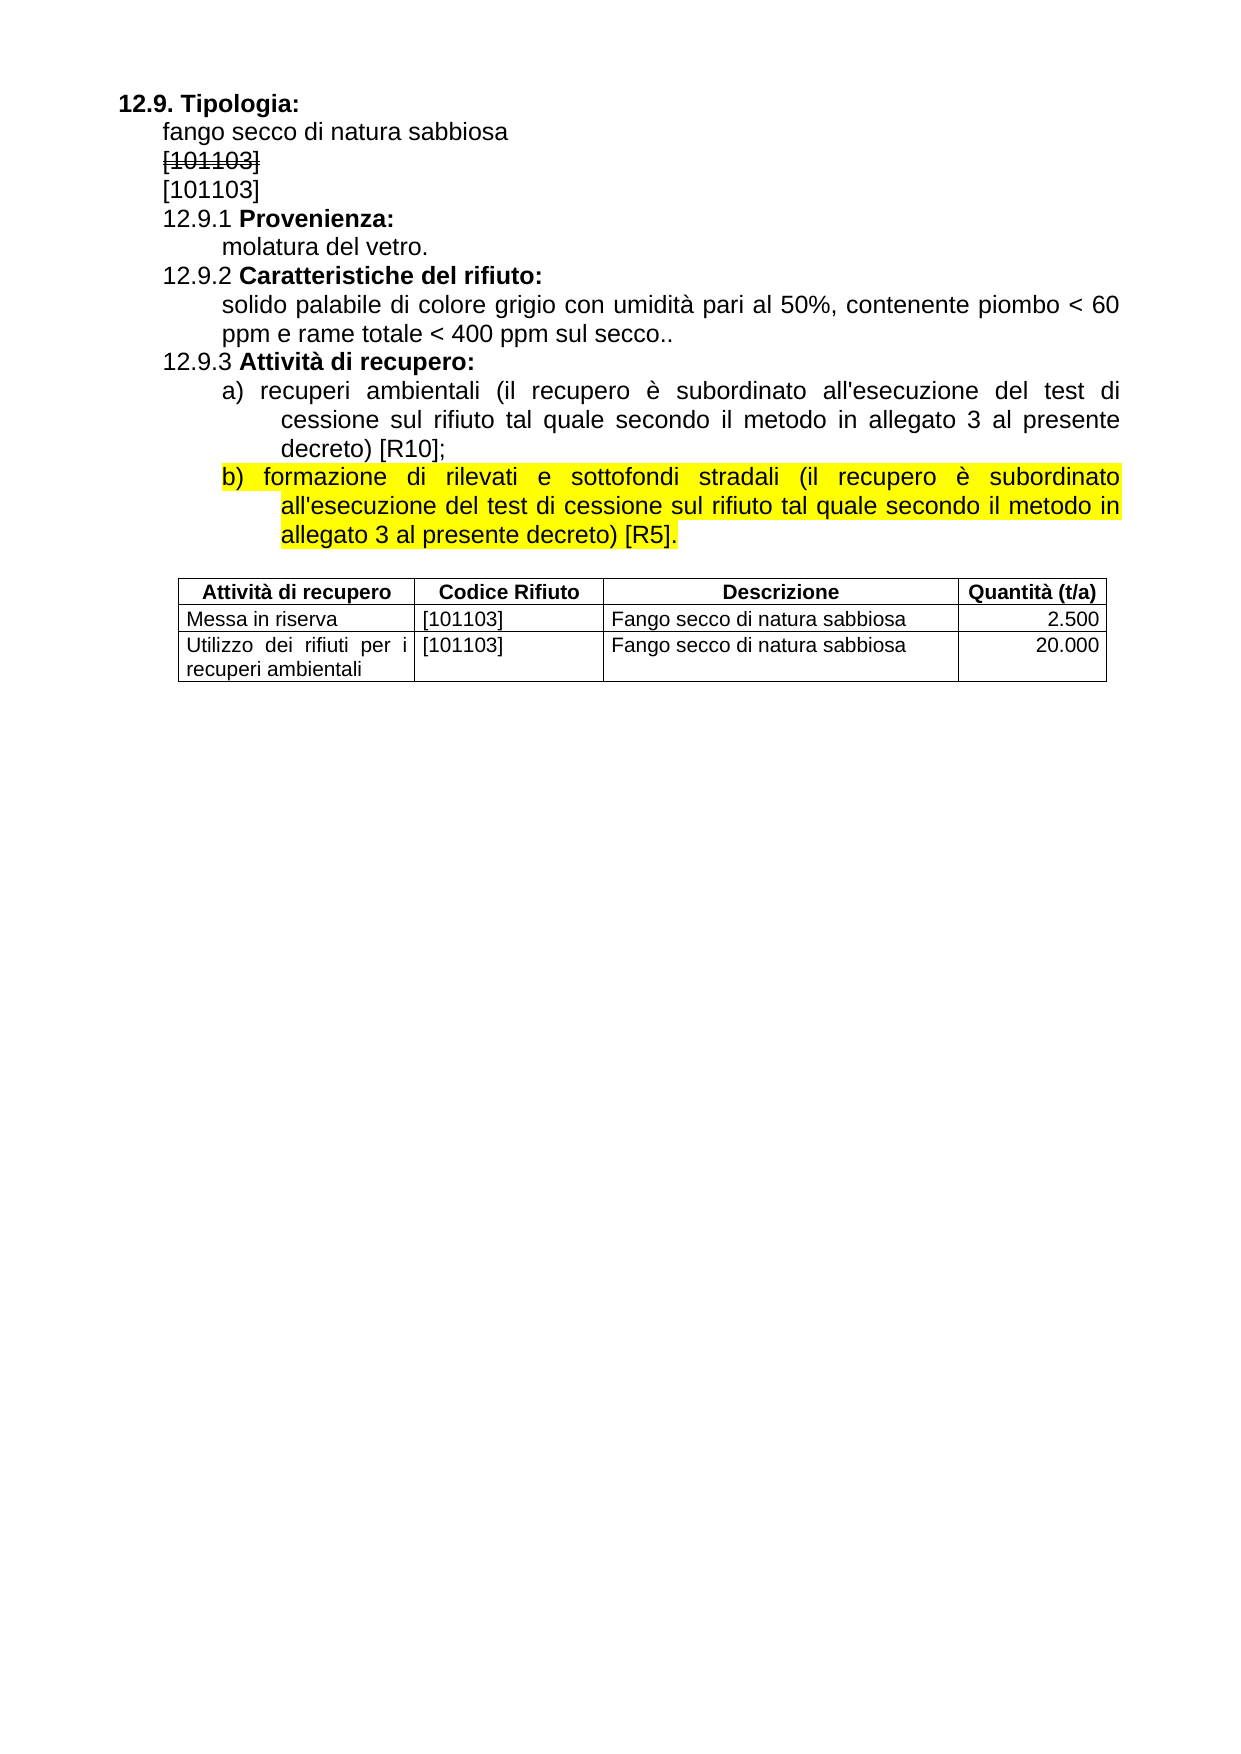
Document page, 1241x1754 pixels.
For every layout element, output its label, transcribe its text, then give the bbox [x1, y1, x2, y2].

text molatura del vetro. [222, 232, 1122, 261]
text a) recuperi ambientali (il recupero è subordinato all'esecuzione del test di cessione sul rifiuto tal quale secondo il metodo in allegato 3 al presente decreto) [R10]; [222, 376, 1122, 462]
table_cell 20.000 [959, 632, 1106, 681]
text [101103] [162, 146, 1122, 175]
table_cell Fango secco di natura sabbiosa [604, 632, 958, 681]
text fango secco di natura sabbiosa [162, 117, 1122, 146]
subtitle 12.9. Tipologia: [118, 89, 1122, 117]
text solido palabile di colore grigio con umidità pari al 50%, contenente piombo < 60 ppm e rame totale < 400 ppm sul secco.. [222, 290, 1122, 347]
table_header Attività di recupero [179, 579, 414, 604]
text [101103] [162, 175, 1122, 204]
table_cell Messa in riserva [179, 605, 414, 631]
table_cell [101103] [415, 632, 603, 681]
text 12.9.2 Caratteristiche del rifiuto: [162, 261, 1122, 290]
table_header Quantità (t/a) [959, 579, 1106, 604]
text b) formazione di rilevati e sottofondi stradali (il recupero è subordinato all'esecuzione del test di cessione sul rifiuto tal quale secondo il metodo in allegato 3 al presente decreto) [R5]. [222, 462, 1122, 549]
table_cell Utilizzo dei rifiuti per i recuperi ambientali [179, 632, 414, 681]
table_cell Fango secco di natura sabbiosa [604, 605, 958, 631]
table_header Codice Rifiuto [415, 579, 603, 604]
table_cell [101103] [415, 605, 603, 631]
table_header Descrizione [604, 579, 958, 604]
text 12.9.3 Attività di recupero: [162, 347, 1122, 376]
table_cell 2.500 [959, 605, 1106, 631]
text 12.9.1 Provenienza: [162, 204, 1122, 232]
